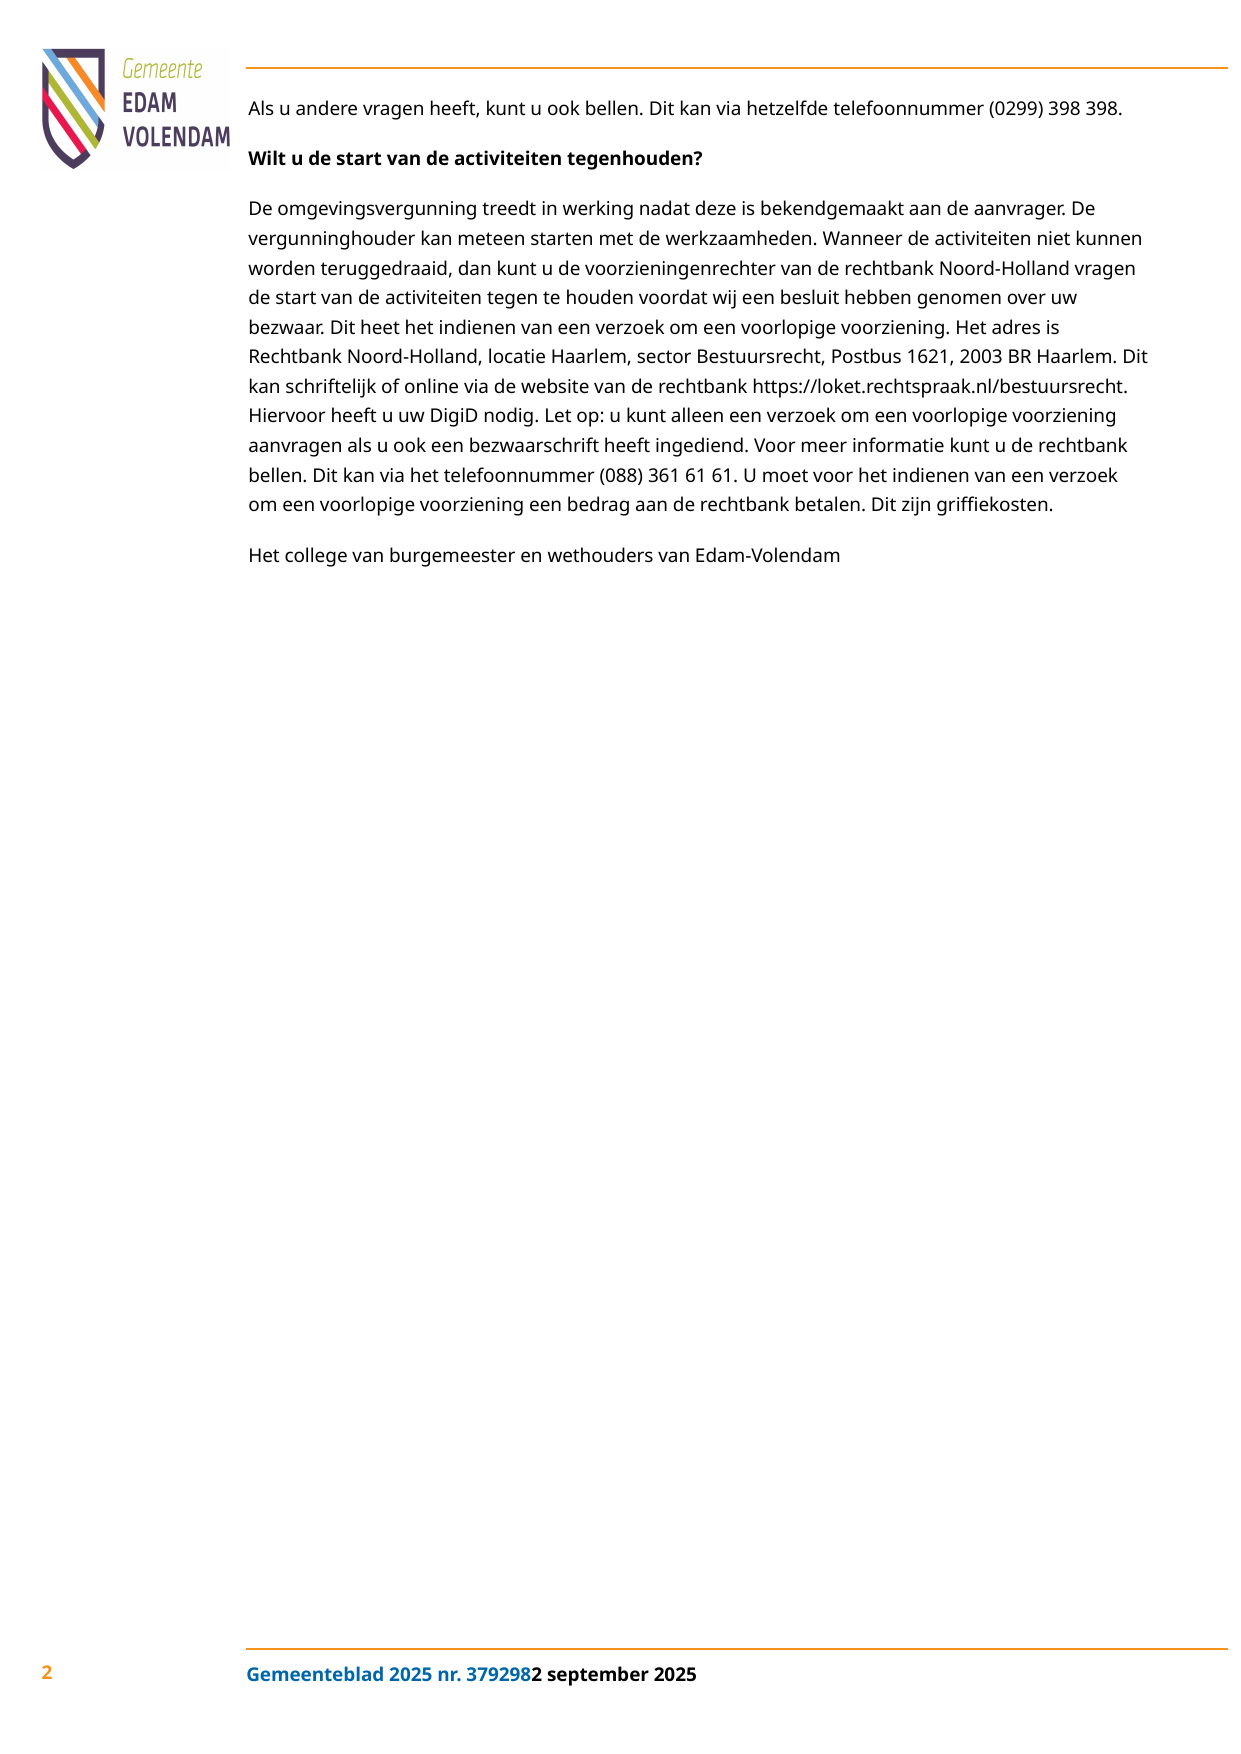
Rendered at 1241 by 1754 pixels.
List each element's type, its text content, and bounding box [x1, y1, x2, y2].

text Wilt u de start van de activiteiten tegenhouden? [248, 145, 1152, 171]
text Het college van burgemeester en wethouders van Edam-Volendam [248, 542, 1152, 568]
text Als u andere vragen heeft, kunt u ook bellen. Dit kan via hetzelfde telefoonnummer (0299) 398 398. [248, 95, 1152, 121]
text De omgevingsvergunning treedt in werking nadat deze is bekendgemaakt aan de aanvrager. De vergunninghouder kan meteen starten met de werkzaamheden. Wanneer de activiteiten niet kunnen worden teruggedraaid, dan kunt u de voorzieningenrechter van de rechtbank Noord-Holland vragen de start van de activiteiten tegen te houden voordat wij een besluit hebben genomen over uw bezwaar. Dit heet het indienen van een verzoek om een voorlopige voorziening. Het adres is Rechtbank Noord-Holland, locatie Haarlem, sector Bestuursrecht, Postbus 1621, 2003 BR Haarlem. Dit kan schriftelijk of online via de website van de rechtbank https://loket.rechtspraak.nl/bestuursrecht. Hiervoor heeft u uw DigiD nodig. Let op: u kunt alleen een verzoek om een voorlopige voorziening aanvragen als u ook een bezwaarschrift heeft ingediend. Voor meer informatie kunt u de rechtbank bellen. Dit kan via het telefoonnummer (088) 361 61 61. U moet voor het indienen van een verzoek om een voorlopige voorziening een bedrag aan de rechtbank betalen. Dit zijn griffiekosten. [248, 196, 1152, 517]
picture [41, 47, 231, 172]
